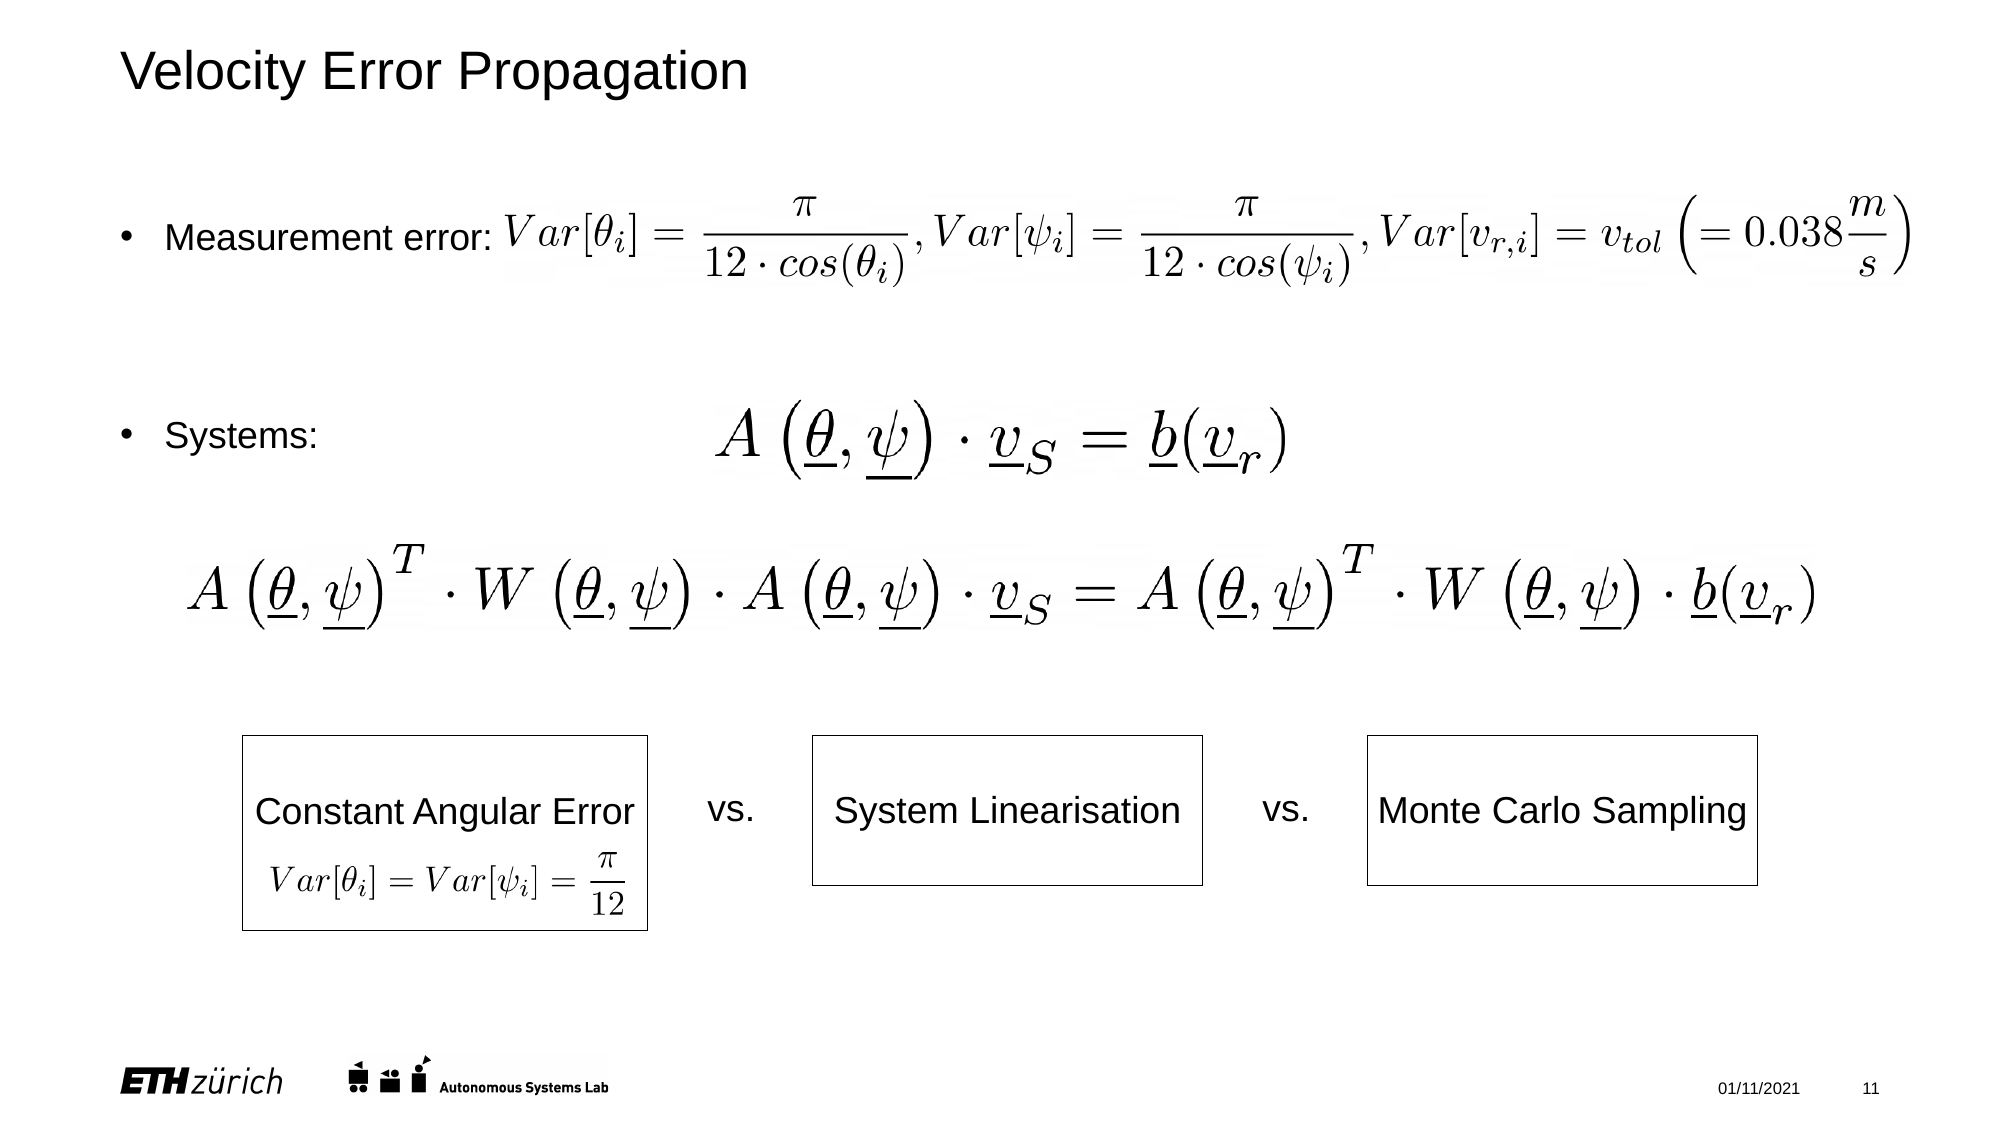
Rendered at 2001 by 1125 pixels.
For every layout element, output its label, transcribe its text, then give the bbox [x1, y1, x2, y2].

slide_number 01/11/2021 [1718, 1069, 1819, 1106]
title Velocity Error Propagation [120, 42, 1880, 147]
list Measurement error: Systems: [120, 147, 1880, 916]
text_box vs. [692, 780, 783, 856]
picture [186, 544, 1814, 631]
text_box Monte Carlo Sampling [1367, 735, 1758, 886]
picture [504, 194, 1910, 287]
picture [714, 399, 1285, 480]
picture [120, 1067, 282, 1094]
slide_number [1827, 1069, 1880, 1106]
text_box Constant Angular Error [242, 735, 648, 931]
text_box System Linearisation [812, 735, 1203, 886]
text_box vs. [1247, 780, 1338, 856]
picture [270, 852, 625, 916]
